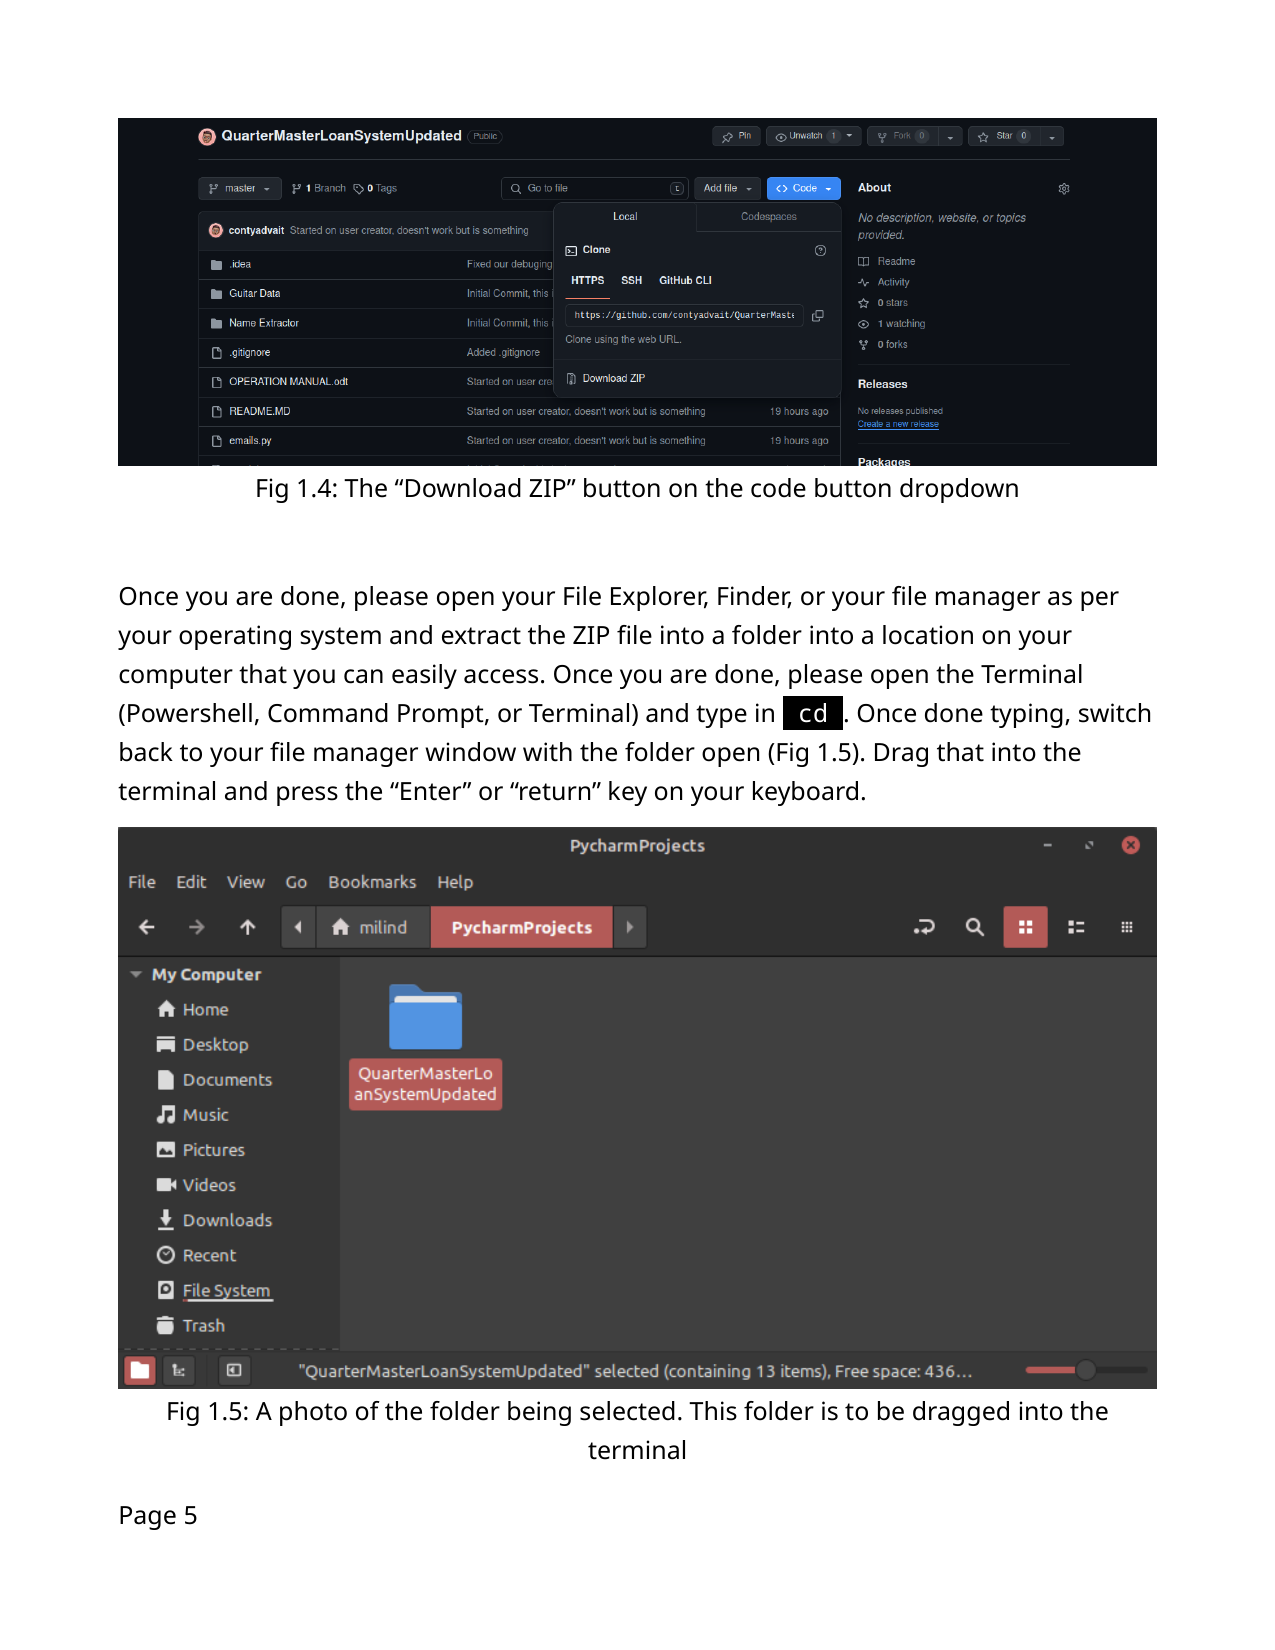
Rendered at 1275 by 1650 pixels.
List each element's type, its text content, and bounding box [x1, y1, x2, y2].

text Fig 1.4: The “Download ZIP” button on the code button dropdown [118, 466, 1157, 505]
text Fig 1.5: A photo of the folder being selected. This folder is to be dragged into the terminal [118, 1389, 1157, 1467]
picture [118, 118, 1157, 466]
picture [118, 827, 1157, 1389]
text Once you are done, please open your File Explorer, Finder, or your file manager as per your operating system and extract the ZIP file into a folder into a location on your computer that you can easily access. Once you are done, please open the Terminal (Powershell, Command Prompt, or Terminal) and type in cd . Once done typing, switch back to your file manager window with the folder open (Fig 1.5). Drag that into the terminal and press the “Enter” or “return” key on your keyboard. [118, 578, 1157, 808]
